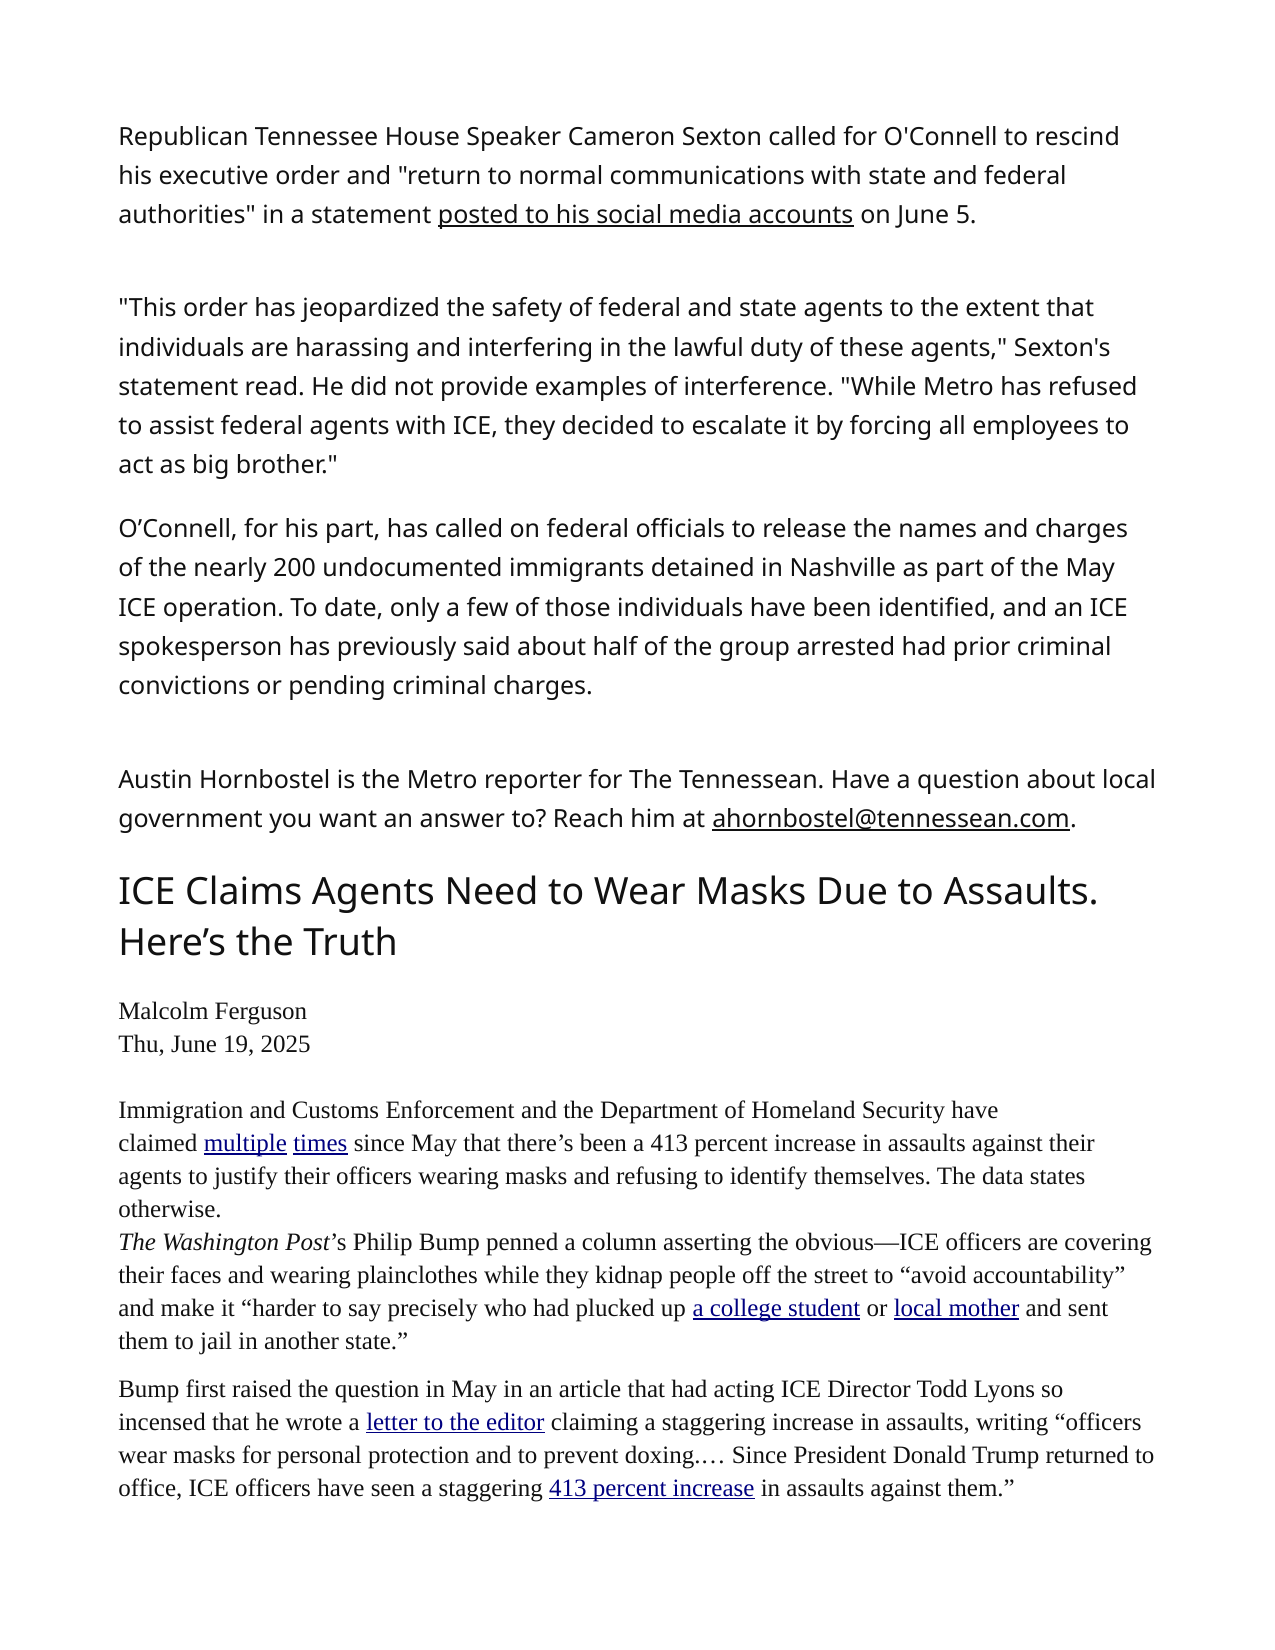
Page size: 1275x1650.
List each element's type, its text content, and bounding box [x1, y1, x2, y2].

text Malcolm Ferguson [118, 996, 1157, 1025]
text Thu, June 19, 2025 [118, 1029, 1157, 1058]
subtitle ICE Claims Agents Need to Wear Masks Due to Assaults. Here’s the Truth [118, 864, 1157, 967]
text Bump first raised the question in May in an article that had acting ICE Director Todd Lyons so incensed that he wrote a letter to the editor claiming a staggering increase in assaults, writing “officers wear masks for personal protection and to prevent doxing.… Since President Donald Trump returned to office, ICE officers have seen a staggering 413 percent increase in assaults against them.” [118, 1374, 1157, 1502]
text "This order has jeopardized the safety of federal and state agents to the extent that individuals are harassing and interfering in the lawful duty of these agents," Sexton's statement read. He did not provide examples of interference. "While Metro has refused to assist federal agents with ICE, they decided to escalate it by forcing all employees to act as big brother." [118, 290, 1157, 481]
text Austin Hornbostel is the Metro reporter for The Tennessean. Have a question about local government you want an answer to? Reach him at ahornbostel@tennessean.com. [118, 761, 1157, 834]
text Republican Tennessee House Speaker Cameron Sexton called for O'Connell to rescind his executive order and "return to normal communications with state and federal authorities" in a statement posted to his social media accounts on June 5. [118, 118, 1157, 231]
text O’Connell, for his part, has called on federal officials to release the names and charges of the nearly 200 undocumented immigrants detained in Nashville as part of the May ICE operation. To date, only a few of those individuals have been identified, and an ICE spokesperson has previously said about half of the group arrested had prior criminal convictions or pending criminal charges. [118, 511, 1157, 702]
text The Washington Post’s Philip Bump penned a column asserting the obvious—ICE officers are covering their faces and wearing plainclothes while they kidnap people off the street to “avoid accountability” and make it “harder to say precisely who had plucked up a college student or local mother and sent them to jail in another state.” [118, 1227, 1157, 1355]
text Immigration and Customs Enforcement and the Department of Homeland Security have claimed multiple times since May that there’s been a 413 percent increase in assaults against their agents to justify their officers wearing masks and refusing to identify themselves. The data states otherwise. [118, 1095, 1157, 1223]
